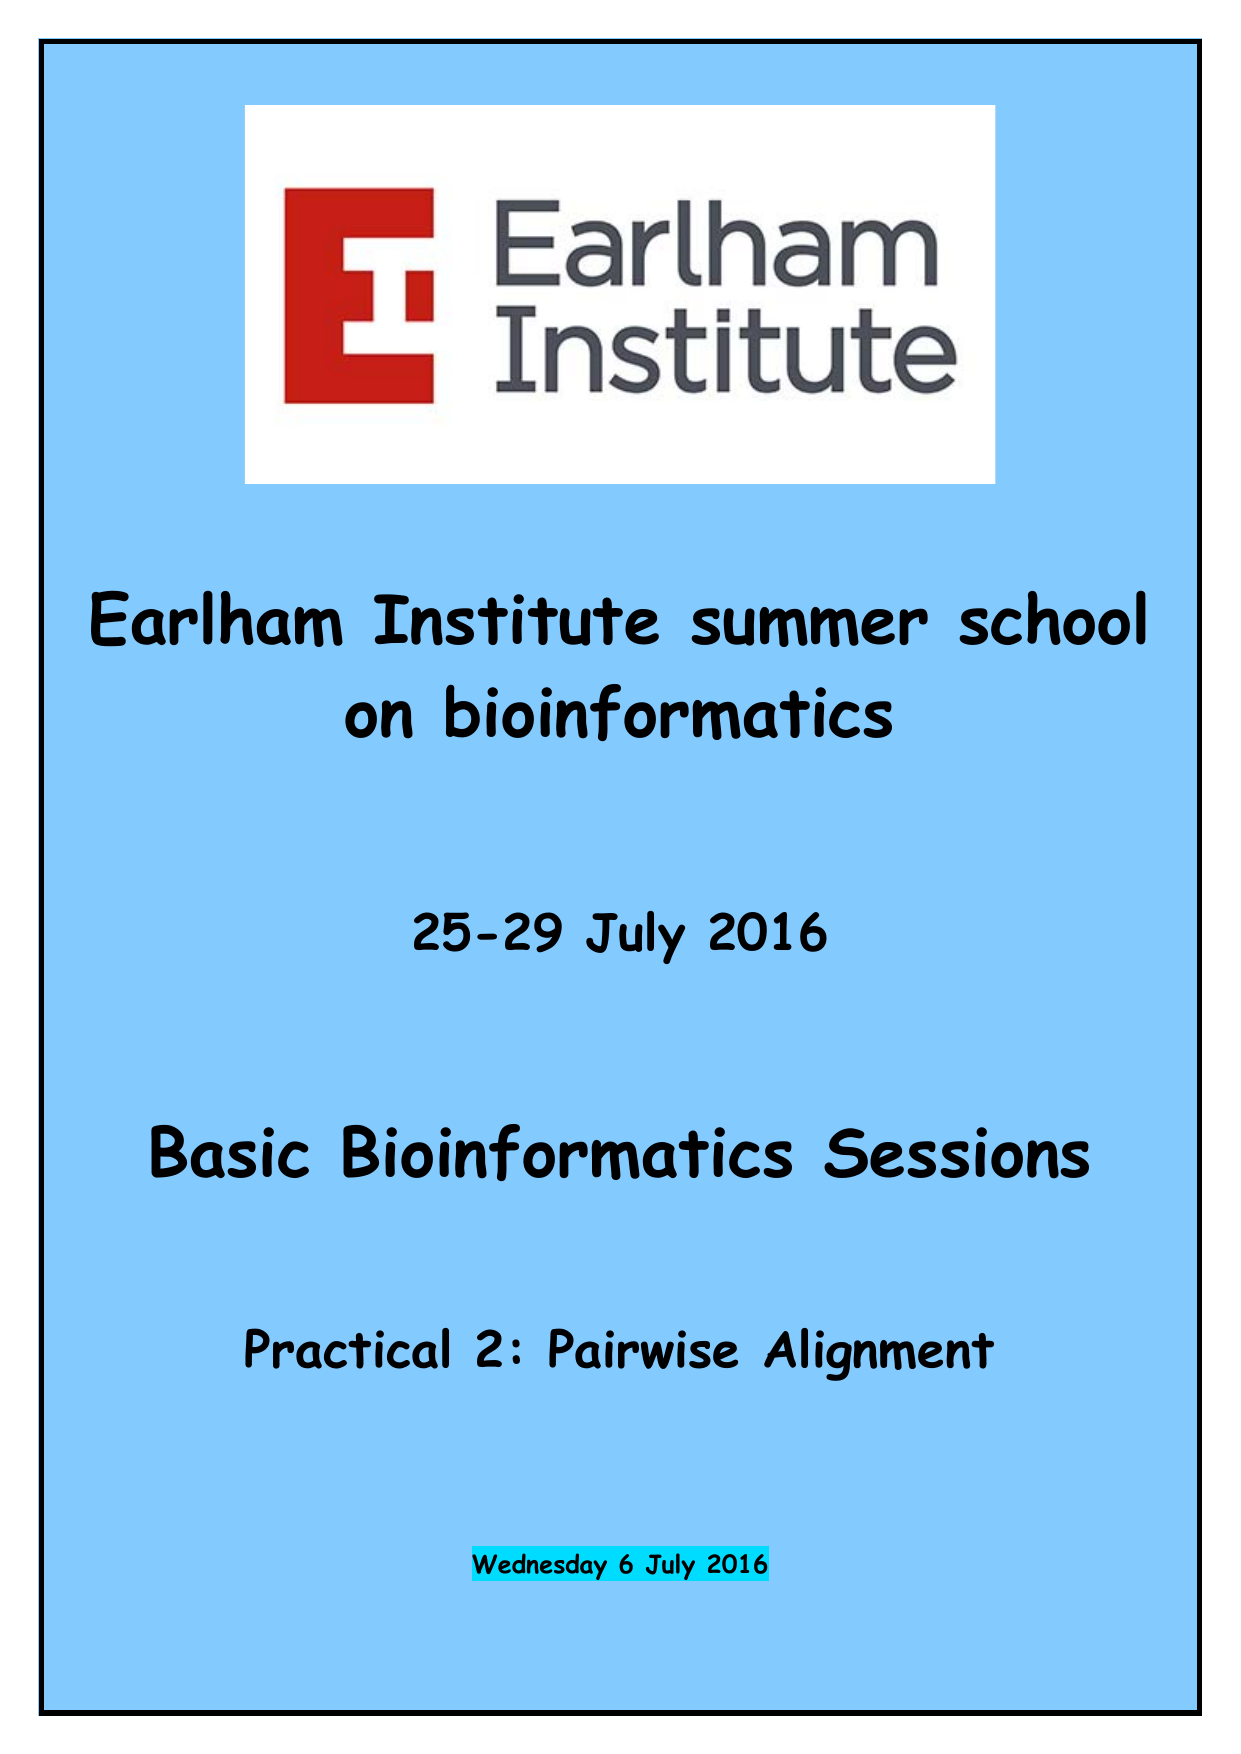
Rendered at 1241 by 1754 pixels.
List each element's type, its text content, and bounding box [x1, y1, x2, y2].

text Wednesday 6 July 2016 [44, 1546, 1197, 1581]
picture [244, 105, 996, 484]
text Basic Bioinformatics Sessions [44, 1103, 1197, 1196]
subtitle Earlham Institute summer school on bioinformatics [44, 570, 1197, 756]
text Practical 2: Pairwise Alignment [44, 1313, 1197, 1382]
text 25-29 July 2016 [44, 895, 1197, 964]
